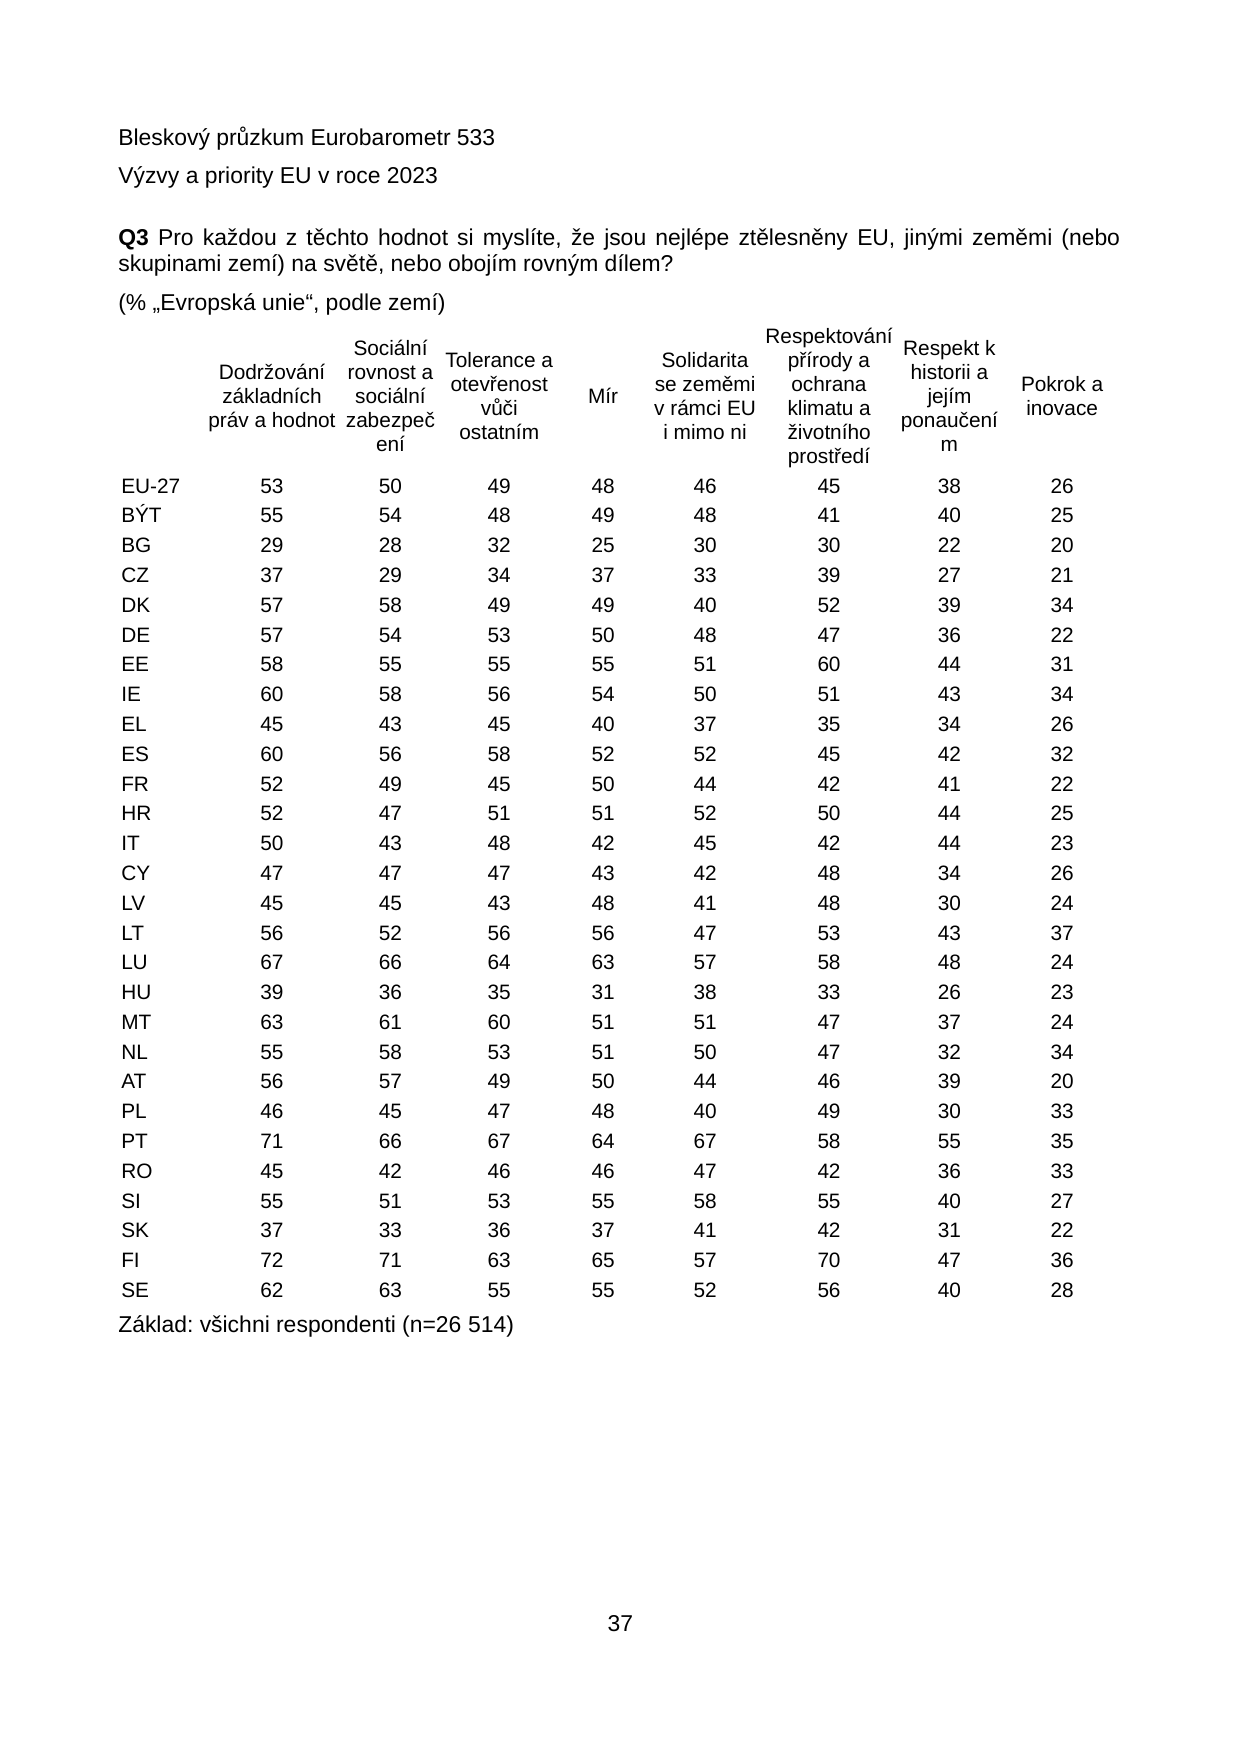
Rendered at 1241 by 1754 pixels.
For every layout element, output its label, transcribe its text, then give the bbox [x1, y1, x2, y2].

table_cell 44 [897, 649, 1002, 679]
table_cell 46 [204, 1096, 339, 1126]
table_header Dodržování základních práv a hodnot [204, 321, 339, 471]
table_cell 32 [441, 530, 557, 560]
table_cell 47 [761, 1037, 897, 1066]
table_cell 29 [204, 530, 339, 560]
table_cell 58 [204, 649, 339, 679]
table_cell 40 [897, 1186, 1002, 1215]
table_cell DE [118, 620, 204, 649]
table_cell 27 [897, 560, 1002, 590]
table_cell 35 [1002, 1126, 1122, 1156]
table_cell 41 [897, 769, 1002, 798]
table_cell 47 [340, 858, 441, 888]
table_cell 50 [204, 828, 339, 858]
table_cell 56 [204, 1066, 339, 1096]
table_cell DK [118, 590, 204, 619]
table_cell 44 [649, 1066, 761, 1096]
table_cell 45 [340, 1096, 441, 1126]
table_cell 49 [441, 1066, 557, 1096]
table_cell 30 [761, 530, 897, 560]
table_header [118, 321, 204, 471]
table_cell IT [118, 828, 204, 858]
table_header Pokrok a inovace [1002, 321, 1122, 471]
table_cell 58 [761, 1126, 897, 1156]
table_header Tolerance a otevřenost vůči ostatním [441, 321, 557, 471]
table_cell PT [118, 1126, 204, 1156]
table_cell 38 [897, 471, 1002, 500]
table_cell 22 [1002, 769, 1122, 798]
table_cell 47 [649, 1156, 761, 1186]
table_header Respekt k historii a jejím ponaučením [897, 321, 1002, 471]
table_cell BG [118, 530, 204, 560]
table_cell 48 [557, 888, 648, 917]
table_cell 42 [761, 1215, 897, 1245]
table_cell 61 [340, 1007, 441, 1037]
table_cell 44 [897, 798, 1002, 828]
table_cell MT [118, 1007, 204, 1037]
table_cell 23 [1002, 977, 1122, 1007]
table_cell 31 [897, 1215, 1002, 1245]
table_cell 45 [761, 739, 897, 768]
table_cell 55 [340, 649, 441, 679]
table_cell 47 [204, 858, 339, 888]
table_cell 36 [441, 1215, 557, 1245]
table_cell 55 [897, 1126, 1002, 1156]
table_cell 22 [897, 530, 1002, 560]
table_cell 52 [340, 918, 441, 947]
table_cell 37 [1002, 918, 1122, 947]
table_cell 56 [441, 918, 557, 947]
table_cell 53 [761, 918, 897, 947]
table_cell 43 [441, 888, 557, 917]
table_cell 48 [761, 858, 897, 888]
table_cell 32 [1002, 739, 1122, 768]
table_cell 30 [897, 888, 1002, 917]
table_cell 45 [649, 828, 761, 858]
table_cell 37 [204, 560, 339, 590]
table_cell 56 [340, 739, 441, 768]
table_cell 31 [557, 977, 648, 1007]
table_cell 49 [441, 590, 557, 619]
table_cell 26 [1002, 471, 1122, 500]
table_cell RO [118, 1156, 204, 1186]
table_cell 49 [441, 471, 557, 500]
table_cell 45 [340, 888, 441, 917]
table_cell 63 [340, 1275, 441, 1305]
table_cell 41 [649, 888, 761, 917]
table_cell 25 [557, 530, 648, 560]
table_cell 45 [441, 769, 557, 798]
table_cell 45 [761, 471, 897, 500]
table_cell LT [118, 918, 204, 947]
table_cell 62 [204, 1275, 339, 1305]
table_cell 66 [340, 947, 441, 977]
table_cell 67 [441, 1126, 557, 1156]
table_cell 51 [649, 649, 761, 679]
table_cell 24 [1002, 888, 1122, 917]
table_cell 55 [557, 649, 648, 679]
table_cell 49 [557, 590, 648, 619]
table_cell 42 [761, 769, 897, 798]
table_cell 42 [557, 828, 648, 858]
table_cell 36 [340, 977, 441, 1007]
table_header Mír [557, 321, 648, 471]
table_cell 34 [441, 560, 557, 590]
table_cell 56 [761, 1275, 897, 1305]
table_cell 37 [649, 709, 761, 739]
table_cell 58 [649, 1186, 761, 1215]
table_cell 53 [204, 471, 339, 500]
table_cell 32 [897, 1037, 1002, 1066]
table_cell 40 [557, 709, 648, 739]
table_cell FR [118, 769, 204, 798]
table_cell 49 [761, 1096, 897, 1126]
table_cell 55 [204, 1037, 339, 1066]
table_cell 71 [340, 1245, 441, 1275]
table_cell SI [118, 1186, 204, 1215]
table_cell 21 [1002, 560, 1122, 590]
table_cell 46 [649, 471, 761, 500]
table_cell 54 [557, 679, 648, 709]
table_cell 57 [649, 1245, 761, 1275]
table_cell 27 [1002, 1186, 1122, 1215]
table_cell 22 [1002, 1215, 1122, 1245]
table_cell 37 [557, 1215, 648, 1245]
table_cell 57 [340, 1066, 441, 1096]
table_cell 47 [340, 798, 441, 828]
table_cell 45 [441, 709, 557, 739]
table_cell 43 [340, 828, 441, 858]
text (% „Evropská unie“, podle zemí) [118, 289, 1122, 315]
table_cell 23 [1002, 828, 1122, 858]
table_cell 52 [649, 798, 761, 828]
table_cell 67 [204, 947, 339, 977]
table_cell 64 [441, 947, 557, 977]
table_cell 58 [340, 679, 441, 709]
table_cell HR [118, 798, 204, 828]
table_cell 63 [204, 1007, 339, 1037]
table_cell 43 [340, 709, 441, 739]
table_cell 72 [204, 1245, 339, 1275]
table_cell LU [118, 947, 204, 977]
table_cell 29 [340, 560, 441, 590]
table_cell 55 [557, 1275, 648, 1305]
table_cell 52 [557, 739, 648, 768]
table_cell 48 [897, 947, 1002, 977]
table_cell 56 [441, 679, 557, 709]
table_cell 31 [1002, 649, 1122, 679]
table_cell 57 [649, 947, 761, 977]
table_cell 47 [649, 918, 761, 947]
table_cell 56 [557, 918, 648, 947]
table_cell 37 [897, 1007, 1002, 1037]
table_cell 38 [649, 977, 761, 1007]
table_cell 40 [649, 590, 761, 619]
table_cell 55 [761, 1186, 897, 1215]
table_cell 55 [441, 649, 557, 679]
table_cell 37 [204, 1215, 339, 1245]
table_header Solidarita se zeměmi v rámci EU i mimo ni [649, 321, 761, 471]
table_cell 48 [557, 1096, 648, 1126]
table_cell 39 [897, 1066, 1002, 1096]
table_cell EL [118, 709, 204, 739]
table_cell 63 [441, 1245, 557, 1275]
table_cell 20 [1002, 530, 1122, 560]
table_cell 60 [204, 679, 339, 709]
table_cell 51 [761, 679, 897, 709]
table_cell 26 [897, 977, 1002, 1007]
table_cell 64 [557, 1126, 648, 1156]
table_cell 33 [1002, 1096, 1122, 1126]
table_cell 51 [557, 798, 648, 828]
table_cell 28 [340, 530, 441, 560]
table_cell 60 [761, 649, 897, 679]
table_cell 45 [204, 709, 339, 739]
table_cell 25 [1002, 798, 1122, 828]
table_cell 70 [761, 1245, 897, 1275]
table_cell 67 [649, 1126, 761, 1156]
table_cell 48 [557, 471, 648, 500]
table_cell PL [118, 1096, 204, 1126]
table_cell 45 [204, 888, 339, 917]
table_cell FI [118, 1245, 204, 1275]
table_cell 52 [204, 798, 339, 828]
table_cell 34 [897, 858, 1002, 888]
table_cell 46 [557, 1156, 648, 1186]
table_cell 44 [897, 828, 1002, 858]
table_cell 20 [1002, 1066, 1122, 1096]
table_cell 33 [340, 1215, 441, 1245]
table_cell 42 [761, 828, 897, 858]
table_cell 57 [204, 620, 339, 649]
table_cell 50 [649, 1037, 761, 1066]
table_header Respektování přírody a ochrana klimatu a životního prostředí [761, 321, 897, 471]
table_cell 33 [761, 977, 897, 1007]
table_cell HU [118, 977, 204, 1007]
table_header Sociální rovnost a sociální zabezpečení [340, 321, 441, 471]
table_cell 50 [761, 798, 897, 828]
table_cell 55 [204, 500, 339, 530]
table_cell 51 [557, 1037, 648, 1066]
table_cell BÝT [118, 500, 204, 530]
table_cell 26 [1002, 858, 1122, 888]
table_cell 41 [761, 500, 897, 530]
table_cell 65 [557, 1245, 648, 1275]
table_cell 49 [340, 769, 441, 798]
table_cell 41 [649, 1215, 761, 1245]
table_cell 33 [649, 560, 761, 590]
table_cell 34 [1002, 1037, 1122, 1066]
table_cell 50 [557, 620, 648, 649]
table_cell 40 [897, 500, 1002, 530]
table_cell NL [118, 1037, 204, 1066]
table_cell 55 [204, 1186, 339, 1215]
table_cell 54 [340, 500, 441, 530]
table_cell AT [118, 1066, 204, 1096]
table_cell 48 [649, 500, 761, 530]
table_cell 50 [557, 769, 648, 798]
table_cell LV [118, 888, 204, 917]
table_cell 45 [204, 1156, 339, 1186]
table_cell 42 [897, 739, 1002, 768]
table_cell 55 [441, 1275, 557, 1305]
table_cell 58 [761, 947, 897, 977]
table_cell 39 [761, 560, 897, 590]
table_cell 57 [204, 590, 339, 619]
table_cell 36 [1002, 1245, 1122, 1275]
table_cell 36 [897, 620, 1002, 649]
table_cell 47 [761, 620, 897, 649]
table_cell 47 [441, 858, 557, 888]
table_cell IE [118, 679, 204, 709]
table_cell 51 [649, 1007, 761, 1037]
table_cell 60 [441, 1007, 557, 1037]
table_cell 50 [340, 471, 441, 500]
table_cell 26 [1002, 709, 1122, 739]
table_cell 40 [897, 1275, 1002, 1305]
table_cell 43 [897, 918, 1002, 947]
table_cell 30 [897, 1096, 1002, 1126]
table_cell 58 [340, 1037, 441, 1066]
table_cell 43 [557, 858, 648, 888]
table_cell 28 [1002, 1275, 1122, 1305]
table_cell 48 [441, 500, 557, 530]
table_cell 46 [441, 1156, 557, 1186]
table_cell 42 [340, 1156, 441, 1186]
table_cell 34 [1002, 679, 1122, 709]
table_cell 49 [557, 500, 648, 530]
table_cell EE [118, 649, 204, 679]
table_cell 24 [1002, 947, 1122, 977]
table_cell CZ [118, 560, 204, 590]
table_cell 39 [897, 590, 1002, 619]
table_cell 42 [761, 1156, 897, 1186]
table_cell 42 [649, 858, 761, 888]
table_cell 34 [1002, 590, 1122, 619]
table_cell 58 [441, 739, 557, 768]
table_cell 55 [557, 1186, 648, 1215]
table_cell 24 [1002, 1007, 1122, 1037]
table_cell SK [118, 1215, 204, 1245]
table_cell 52 [649, 1275, 761, 1305]
table_cell 47 [897, 1245, 1002, 1275]
table_cell 36 [897, 1156, 1002, 1186]
table_cell 34 [897, 709, 1002, 739]
table_cell 25 [1002, 500, 1122, 530]
table_cell 48 [761, 888, 897, 917]
table_cell 48 [649, 620, 761, 649]
table_cell 50 [557, 1066, 648, 1096]
table_cell 37 [557, 560, 648, 590]
text Základ: všichni respondenti (n=26 514) [118, 1311, 1122, 1337]
table_cell 60 [204, 739, 339, 768]
table_cell 40 [649, 1096, 761, 1126]
table_cell 46 [761, 1066, 897, 1096]
table_cell 52 [649, 739, 761, 768]
table_cell 63 [557, 947, 648, 977]
table_cell 56 [204, 918, 339, 947]
table_cell 39 [204, 977, 339, 1007]
table_cell 33 [1002, 1156, 1122, 1186]
table_cell 35 [441, 977, 557, 1007]
table_cell 53 [441, 1186, 557, 1215]
table_cell 53 [441, 1037, 557, 1066]
text Q3 Pro každou z těchto hodnot si myslíte, že jsou nejlépe ztělesněny EU, jinými zeměmi (nebo skupinami zemí) na světě, nebo obojím rovným dílem? [118, 224, 1122, 277]
table_cell ES [118, 739, 204, 768]
table_cell 53 [441, 620, 557, 649]
table_cell 43 [897, 679, 1002, 709]
table_cell EU-27 [118, 471, 204, 500]
table_cell 50 [649, 679, 761, 709]
table_cell 52 [204, 769, 339, 798]
table_cell 51 [340, 1186, 441, 1215]
table_cell 58 [340, 590, 441, 619]
table_cell 66 [340, 1126, 441, 1156]
table_cell 51 [557, 1007, 648, 1037]
table_cell 54 [340, 620, 441, 649]
table_cell 52 [761, 590, 897, 619]
table_cell 51 [441, 798, 557, 828]
table_cell 47 [761, 1007, 897, 1037]
table_cell SE [118, 1275, 204, 1305]
table_cell 71 [204, 1126, 339, 1156]
table_cell 30 [649, 530, 761, 560]
table_cell 47 [441, 1096, 557, 1126]
table_cell 22 [1002, 620, 1122, 649]
table_cell 48 [441, 828, 557, 858]
table_cell 44 [649, 769, 761, 798]
table_cell 35 [761, 709, 897, 739]
table_cell CY [118, 858, 204, 888]
